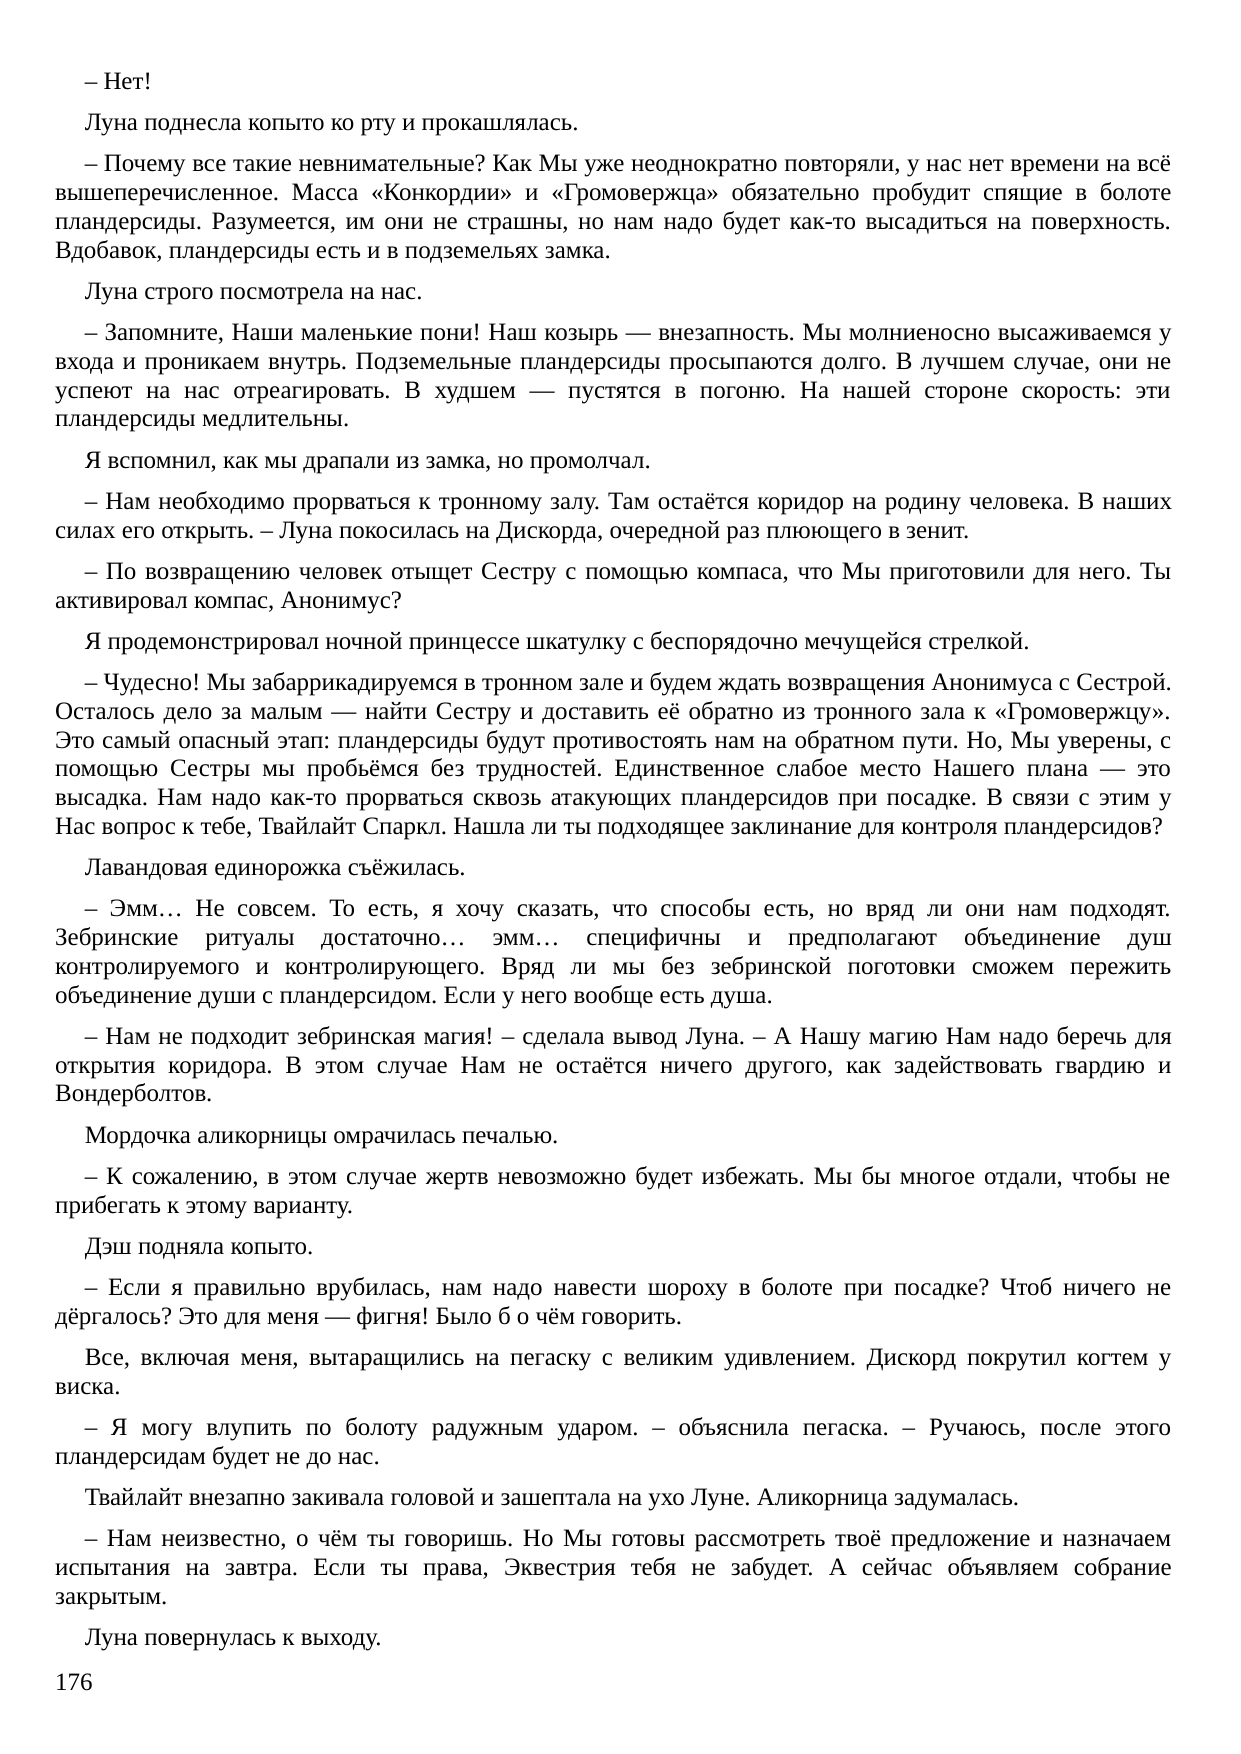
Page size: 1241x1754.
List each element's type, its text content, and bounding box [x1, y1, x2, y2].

text – Эмм… Не совсем. То есть, я хочу сказать, что способы есть, но вряд ли они нам подходят. Зебринские ритуалы достаточно… эмм… специфичны и предполагают объединение душ контролируемого и контролирующего. Вряд ли мы без зебринской поготовки сможем пережить объединение души с пландерсидом. Если у него вообще есть душа. [55, 893, 1173, 1008]
text – Я могу влупить по болоту радужным ударом. – объяснила пегаска. – Ручаюсь, после этого пландерсидам будет не до нас. [55, 1412, 1173, 1470]
text Твайлайт внезапно закивала головой и зашептала на ухо Луне. Аликорница задумалась. [55, 1482, 1173, 1511]
text Дэш подняла копыто. [55, 1231, 1173, 1260]
text – Запомните, Наши маленькие пони! Наш козырь — внезапность. Мы молниеносно высаживаемся у входа и проникаем внутрь. Подземельные пландерсиды просыпаются долго. В лучшем случае, они не успеют на нас отреагировать. В худшем — пустятся в погоню. На нашей стороне скорость: эти пландерсиды медлительны. [55, 317, 1173, 432]
text Все, включая меня, вытаращились на пегаску с великим удивлением. Дискорд покрутил когтем у виска. [55, 1342, 1173, 1400]
text Я продемонстрировал ночной принцессе шкатулку с беспорядочно мечущейся стрелкой. [55, 626, 1173, 655]
text – Нам не подходит зебринская магия! – сделала вывод Луна. – А Нашу магию Нам надо беречь для открытия коридора. В этом случае Нам не остаётся ничего другого, как задействовать гвардию и Вондерболтов. [55, 1021, 1173, 1107]
text Я вспомнил, как мы драпали из замка, но промолчал. [55, 445, 1173, 473]
text – Почему все такие невнимательные? Как Мы уже неоднократно повторяли, у нас нет времени на всё вышеперечисленное. Масса «Конкордии» и «Громовержца» обязательно пробудит спящие в болоте пландерсиды. Разумеется, им они не страшны, но нам надо будет как-то высадиться на поверхность. Вдобавок, пландерсиды есть и в подземельях замка. [55, 148, 1173, 263]
text – Нет! [55, 66, 1173, 95]
text – Чудесно! Мы забаррикадируемся в тронном зале и будем ждать возвращения Анонимуса с Сестрой. Осталось дело за малым — найти Сестру и доставить её обратно из тронного зала к «Громовержцу». Это самый опасный этап: пландерсиды будут противостоять нам на обратном пути. Но, Мы уверены, с помощью Сестры мы пробьёмся без трудностей. Единственное слабое место Нашего плана — это высадка. Нам надо как-то прорваться сквозь атакующих пландерсидов при посадке. В связи с этим у Нас вопрос к тебе, Твайлайт Спаркл. Нашла ли ты подходящее заклинание для контроля пландерсидов? [55, 667, 1173, 840]
text – Нам необходимо прорваться к тронному залу. Там остаётся коридор на родину человека. В наших силах его открыть. – Луна покосилась на Дискорда, очередной раз плюющего в зенит. [55, 486, 1173, 543]
text Луна повернулась к выходу. [55, 1622, 1173, 1651]
text – По возвращению человек отыщет Сестру с помощью компаса, что Мы приготовили для него. Ты активировал компас, Анонимус? [55, 556, 1173, 613]
text Лавандовая единорожка съёжилась. [55, 852, 1173, 881]
text – Нам неизвестно, о чём ты говоришь. Но Мы готовы рассмотреть твоё предложение и назначаем испытания на завтра. Если ты права, Эквестрия тебя не забудет. А сейчас объявляем собрание закрытым. [55, 1523, 1173, 1610]
text Луна строго посмотрела на нас. [55, 276, 1173, 305]
text Луна поднесла копыто ко рту и прокашлялась. [55, 107, 1173, 136]
text Мордочка аликорницы омрачилась печалью. [55, 1120, 1173, 1148]
text – Если я правильно врубилась, нам надо навести шороху в болоте при посадке? Чтоб ничего не дёргалось? Это для меня — фигня! Было б о чём говорить. [55, 1272, 1173, 1330]
text – К сожалению, в этом случае жертв невозможно будет избежать. Мы бы многое отдали, чтобы не прибегать к этому варианту. [55, 1161, 1173, 1218]
